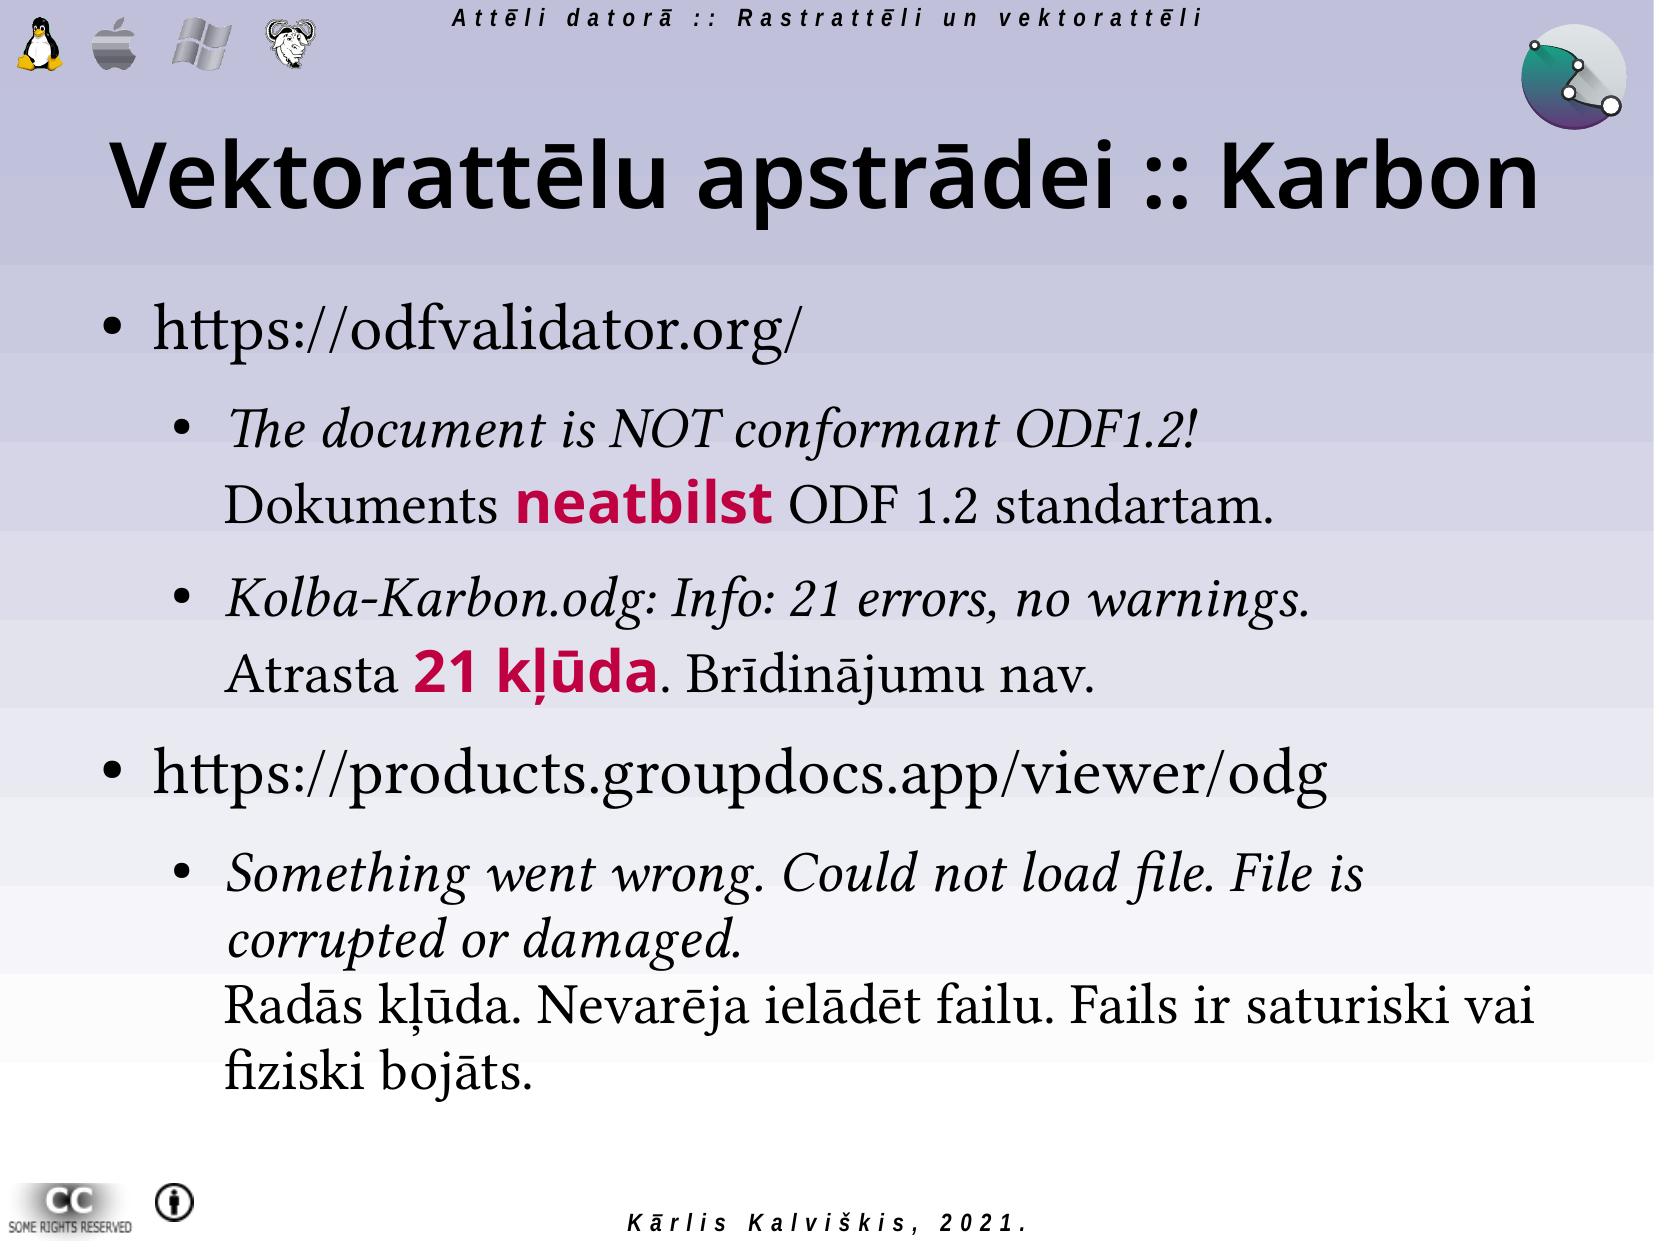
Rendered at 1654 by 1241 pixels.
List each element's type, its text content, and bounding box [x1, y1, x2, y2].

list https://odfvalidator.org/ The document is NOT conformant ODF1.2! Dokuments neatbilst ODF 1.2 standartam. Kolba-Karbon.odg: Info: 21 errors, no warnings. Atrasta 21 kļūda. Brīdinājumu nav. https://products.groupdocs.app/viewer/odg Something went wrong. Could not load file. File is corrupted or damaged. Radās kļūda. Nevarēja ielādēt failu. Fails ir saturiski vai fiziski bojāts. [82, 289, 1571, 1113]
title Vektorattēlu apstrādei :: Karbon [29, 49, 1625, 296]
picture [0, 0, 1654, 1241]
